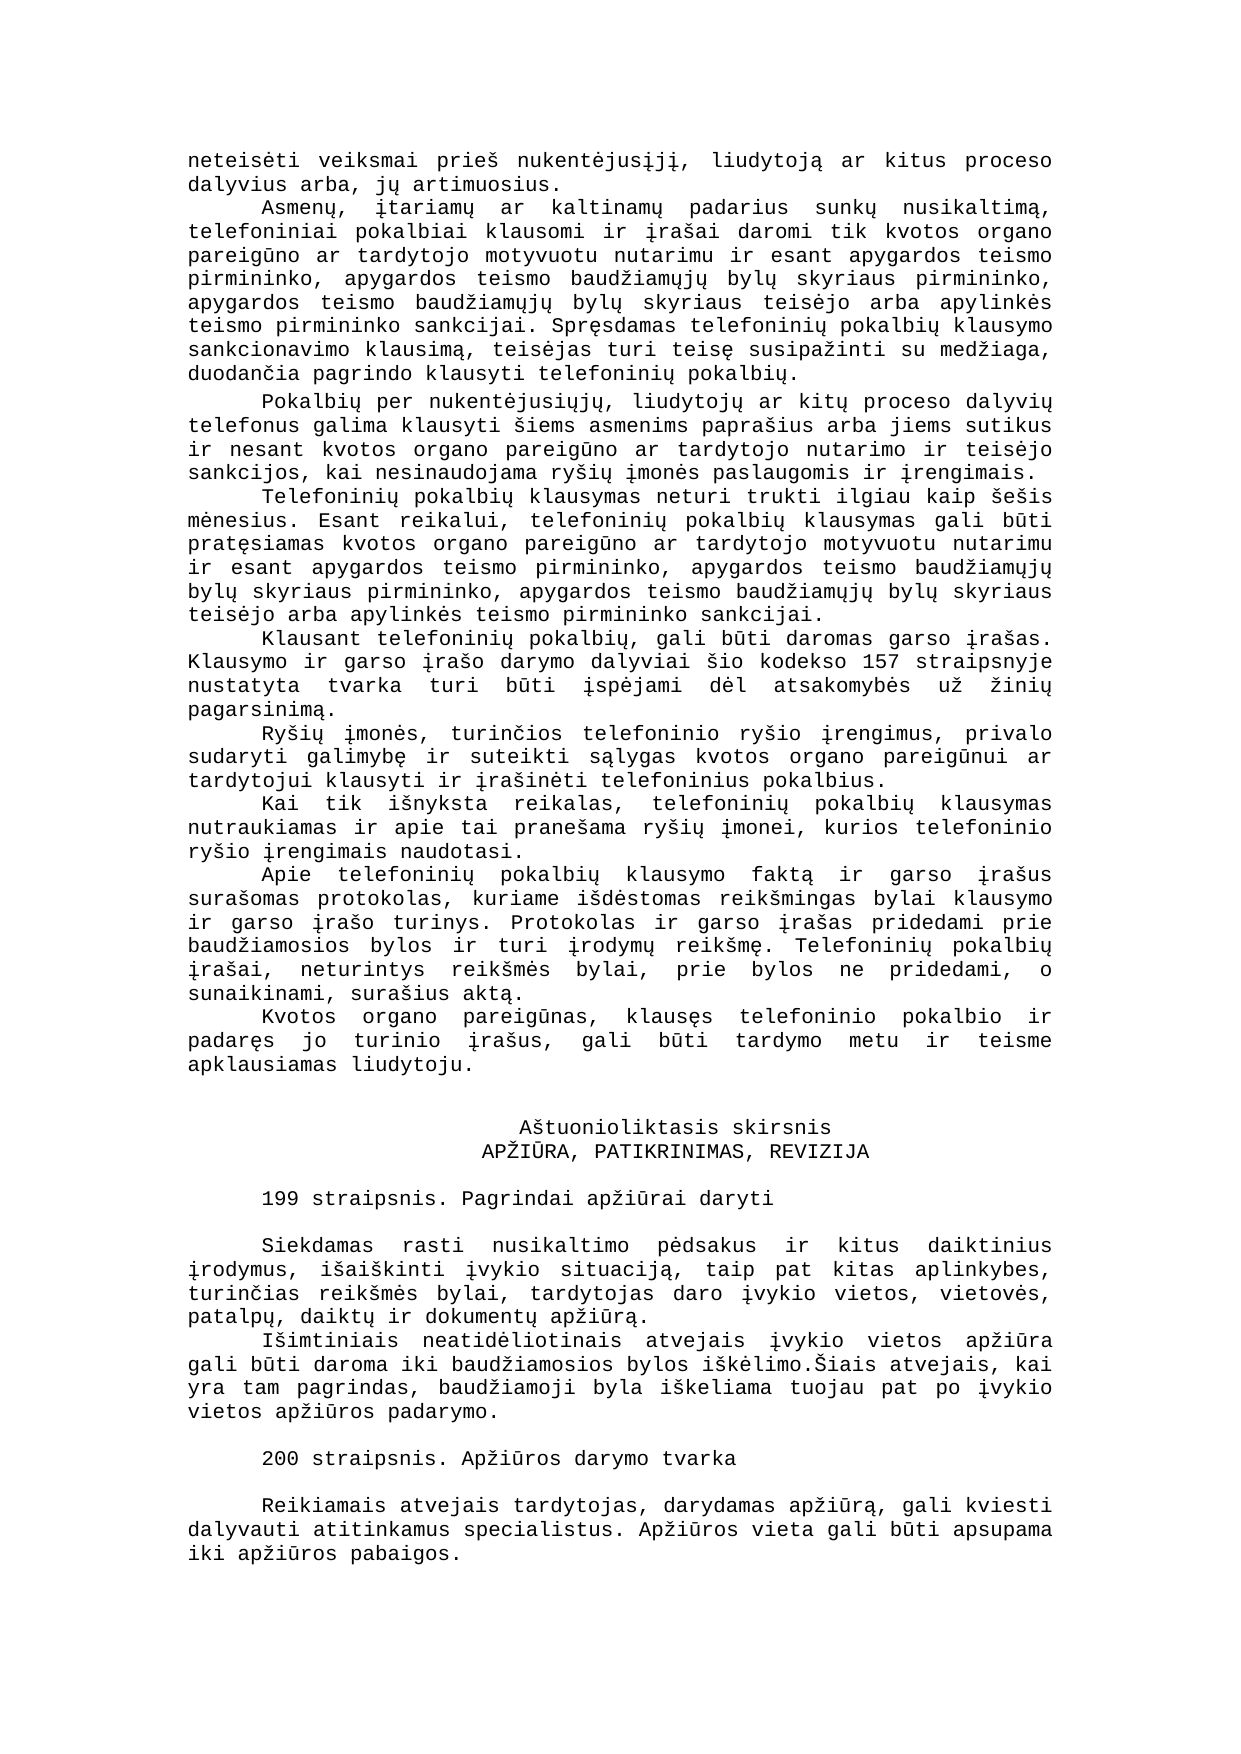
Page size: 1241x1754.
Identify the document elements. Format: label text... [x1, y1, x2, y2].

text 199 straipsnis. Pagrindai apžiūrai daryti [187, 1188, 1053, 1212]
text Ryšių įmonės, turinčios telefoninio ryšio įrengimus, privalo sudaryti galimybę ir suteikti sąlygas kvotos organo pareigūnui ar tardytojui klausyti ir įrašinėti telefoninius pokalbius. [187, 722, 1053, 793]
text Išimtiniais neatidėliotinais atvejais įvykio vietos apžiūra gali būti daroma iki baudžiamosios bylos iškėlimo.Šiais atvejais, kai yra tam pagrindas, baudžiamoji byla iškeliama tuojau pat po įvykio vietos apžiūros padarymo. [187, 1330, 1053, 1424]
text APŽIŪRA, PATIKRINIMAS, REVIZIJA [236, 1141, 1053, 1164]
text Apie telefoninių pokalbių klausymo faktą ir garso įrašus surašomas protokolas, kuriame išdėstomas reikšmingas bylai klausymo ir garso įrašo turinys. Protokolas ir garso įrašas pridedami prie baudžiamosios bylos ir turi įrodymų reikšmę. Telefoninių pokalbių įrašai, neturintys reikšmės bylai, prie bylos ne pridedami, o sunaikinami, surašius aktą. [187, 864, 1053, 1006]
text Kvotos organo pareigūnas, klausęs telefoninio pokalbio ir padaręs jo turinio įrašus, gali būti tardymo metu ir teisme apklausiamas liudytoju. [187, 1006, 1053, 1077]
text Asmenų, įtariamų ar kaltinamų padarius sunkų nusikaltimą, telefoniniai pokalbiai klausomi ir įrašai daromi tik kvotos organo pareigūno ar tardytojo motyvuotu nutarimu ir esant apygardos teismo pirmininko, apygardos teismo baudžiamųjų bylų skyriaus pirmininko, apygardos teismo baudžiamųjų bylų skyriaus teisėjo arba apylinkės teismo pirmininko sankcijai. Spręsdamas telefoninių pokalbių klausymo sankcionavimo klausimą, teisėjas turi teisę susipažinti su medžiaga, duodančia pagrindo klausyti telefoninių pokalbių. [187, 197, 1053, 386]
text 200 straipsnis. Apžiūros darymo tvarka [187, 1448, 1053, 1472]
text Klausant telefoninių pokalbių, gali būti daromas garso įrašas. Klausymo ir garso įrašo darymo dalyviai šio kodekso 157 straipsnyje nustatyta tvarka turi būti įspėjami dėl atsakomybės už žinių pagarsinimą. [187, 628, 1053, 722]
text Pokalbių per nukentėjusiųjų, liudytojų ar kitų proceso dalyvių telefonus galima klausyti šiems asmenims paprašius arba jiems sutikus ir nesant kvotos organo pareigūno ar tardytojo nutarimo ir teisėjo sankcijos, kai nesinaudojama ryšių įmonės paslaugomis ir įrengimais. [187, 391, 1053, 486]
text Reikiamais atvejais tardytojas, darydamas apžiūrą, gali kviesti dalyvauti atitinkamus specialistus. Apžiūros vieta gali būti apsupama iki apžiūros pabaigos. [187, 1496, 1053, 1566]
text Telefoninių pokalbių klausymas neturi trukti ilgiau kaip šešis mėnesius. Esant reikalui, telefoninių pokalbių klausymas gali būti pratęsiamas kvotos organo pareigūno ar tardytojo motyvuotu nutarimu ir esant apygardos teismo pirmininko, apygardos teismo baudžiamųjų bylų skyriaus pirmininko, apygardos teismo baudžiamųjų bylų skyriaus teisėjo arba apylinkės teismo pirmininko sankcijai. [187, 486, 1053, 628]
text Siekdamas rasti nusikaltimo pėdsakus ir kitus daiktinius įrodymus, išaiškinti įvykio situaciją, taip pat kitas aplinkybes, turinčias reikšmės bylai, tardytojas daro įvykio vietos, vietovės, patalpų, daiktų ir dokumentų apžiūrą. [187, 1235, 1053, 1330]
text Aštuonioliktasis skirsnis [236, 1117, 1053, 1141]
text neteisėti veiksmai prieš nukentėjusįjį, liudytoją ar kitus proceso dalyvius arba, jų artimuosius. [187, 150, 1053, 197]
text Kai tik išnyksta reikalas, telefoninių pokalbių klausymas nutraukiamas ir apie tai pranešama ryšių įmonei, kurios telefoninio ryšio įrengimais naudotasi. [187, 793, 1053, 864]
